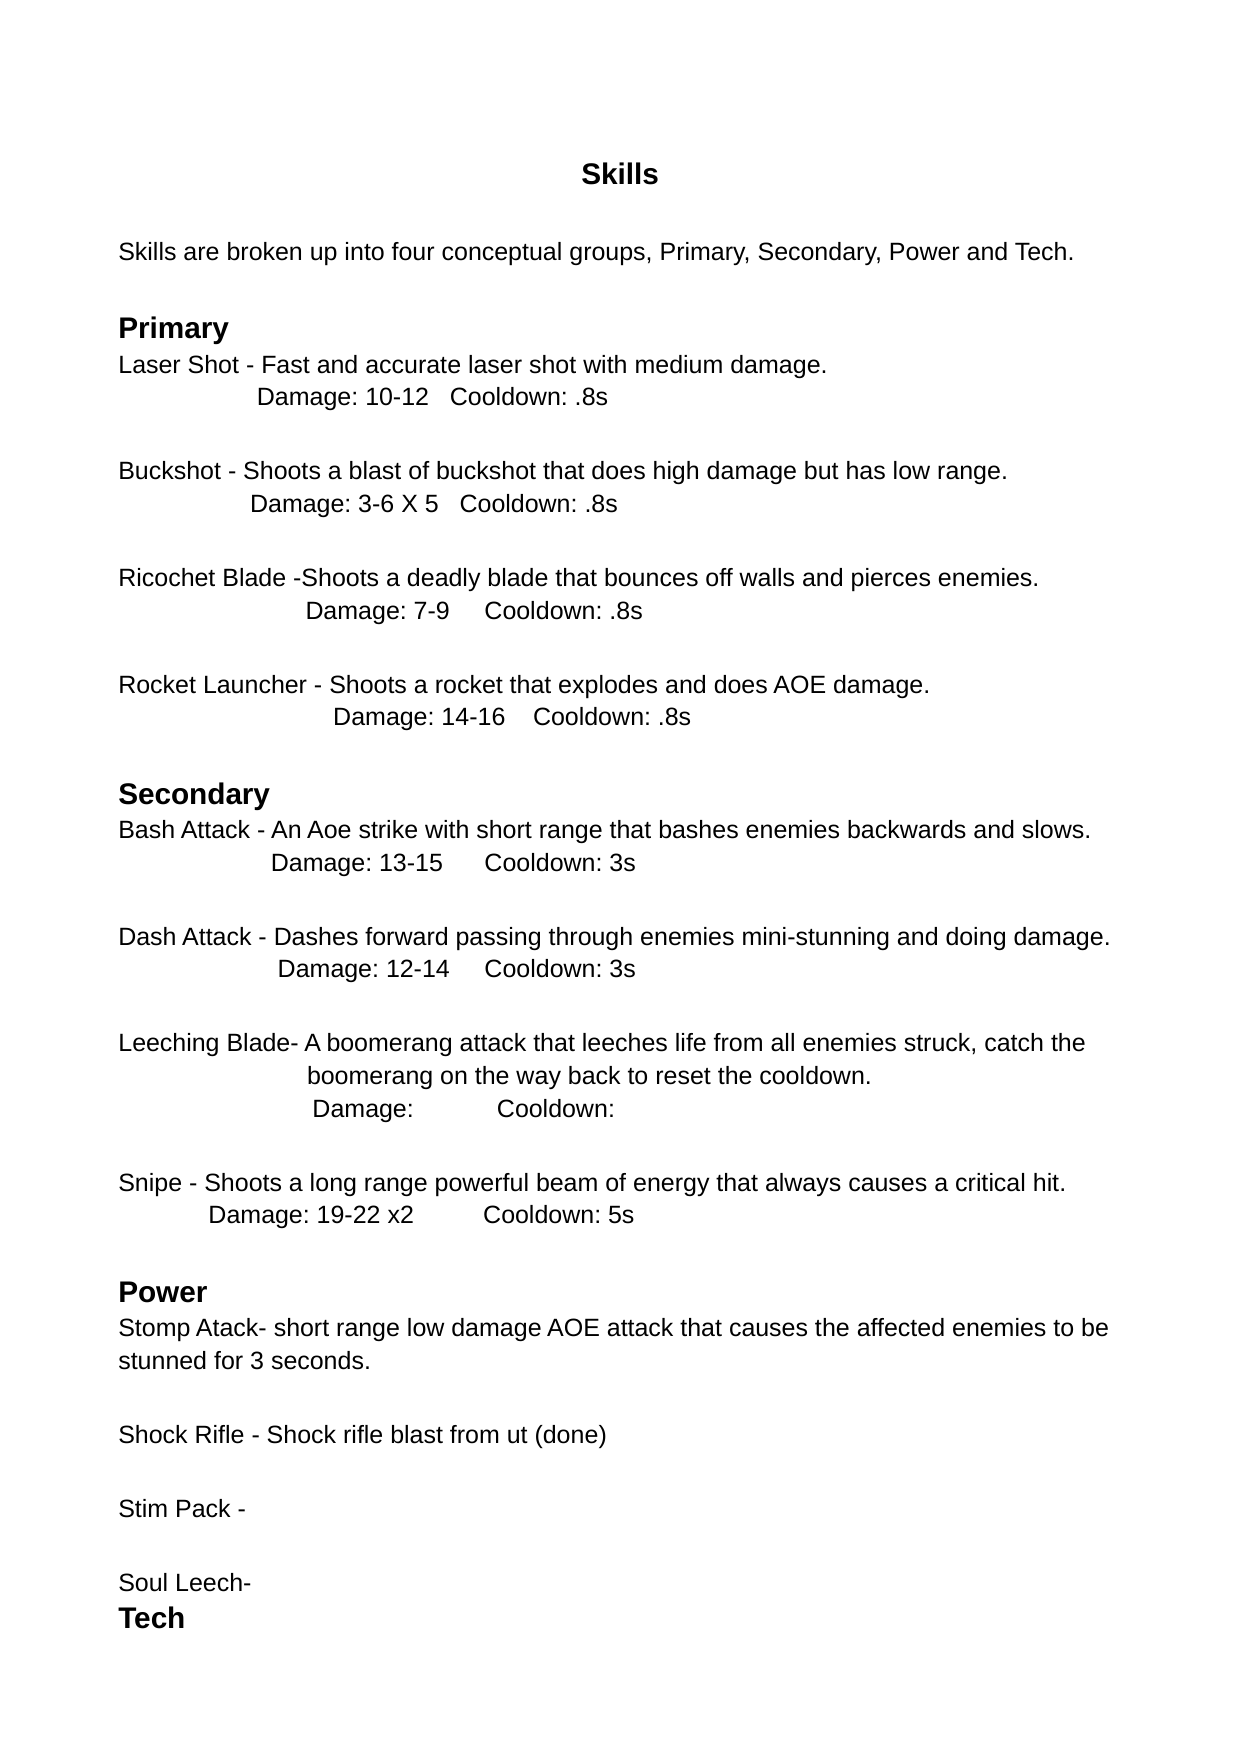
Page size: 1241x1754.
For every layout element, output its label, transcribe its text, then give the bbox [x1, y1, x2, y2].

text Damage: 10-12 Cooldown: .8s [118, 382, 1122, 411]
text Primary [118, 311, 1122, 345]
text Snipe - Shoots a long range powerful beam of energy that always causes a critical hit. [118, 1168, 1122, 1196]
text Skills [118, 157, 1122, 191]
text Tech [118, 1600, 1122, 1634]
text Bash Attack - An Aoe strike with short range that bashes enemies backwards and slows. [118, 815, 1122, 844]
text Dash Attack - Dashes forward passing through enemies mini-stunning and doing damage. [118, 922, 1122, 950]
text Damage: 13-15 Cooldown: 3s [118, 848, 1122, 876]
text Soul Leech- [118, 1568, 1122, 1596]
text Damage: 19-22 x2 Cooldown: 5s [118, 1200, 1122, 1229]
text Damage: 3-6 X 5 Cooldown: .8s [118, 489, 1122, 518]
text Buckshot - Shoots a blast of buckshot that does high damage but has low range. [118, 456, 1122, 485]
text Power [118, 1274, 1122, 1308]
text Damage: Cooldown: [118, 1094, 1122, 1122]
text Secondary [118, 776, 1122, 810]
text Damage: 12-14 Cooldown: 3s [118, 954, 1122, 983]
text Laser Shot - Fast and accurate laser shot with medium damage. [118, 349, 1122, 378]
text Stomp Atack- short range low damage AOE attack that causes the affected enemies to be stunned for 3 seconds. [118, 1313, 1122, 1374]
text Leeching Blade- A boomerang attack that leeches life from all enemies struck, catch the boomerang on the way back to reset the cooldown. [118, 1028, 1122, 1090]
text Damage: 7-9 Cooldown: .8s [118, 596, 1122, 624]
text Skills are broken up into four conceptual groups, Primary, Secondary, Power and Tech. [118, 237, 1122, 266]
text Rocket Launcher - Shoots a rocket that explodes and does AOE damage. [118, 669, 1122, 698]
text Damage: 14-16 Cooldown: .8s [118, 702, 1122, 731]
text Stim Pack - [118, 1494, 1122, 1522]
text Shock Rifle - Shock rifle blast from ut (done) [118, 1420, 1122, 1448]
text Ricochet Blade -Shoots a deadly blade that bounces off walls and pierces enemies. [118, 563, 1122, 592]
